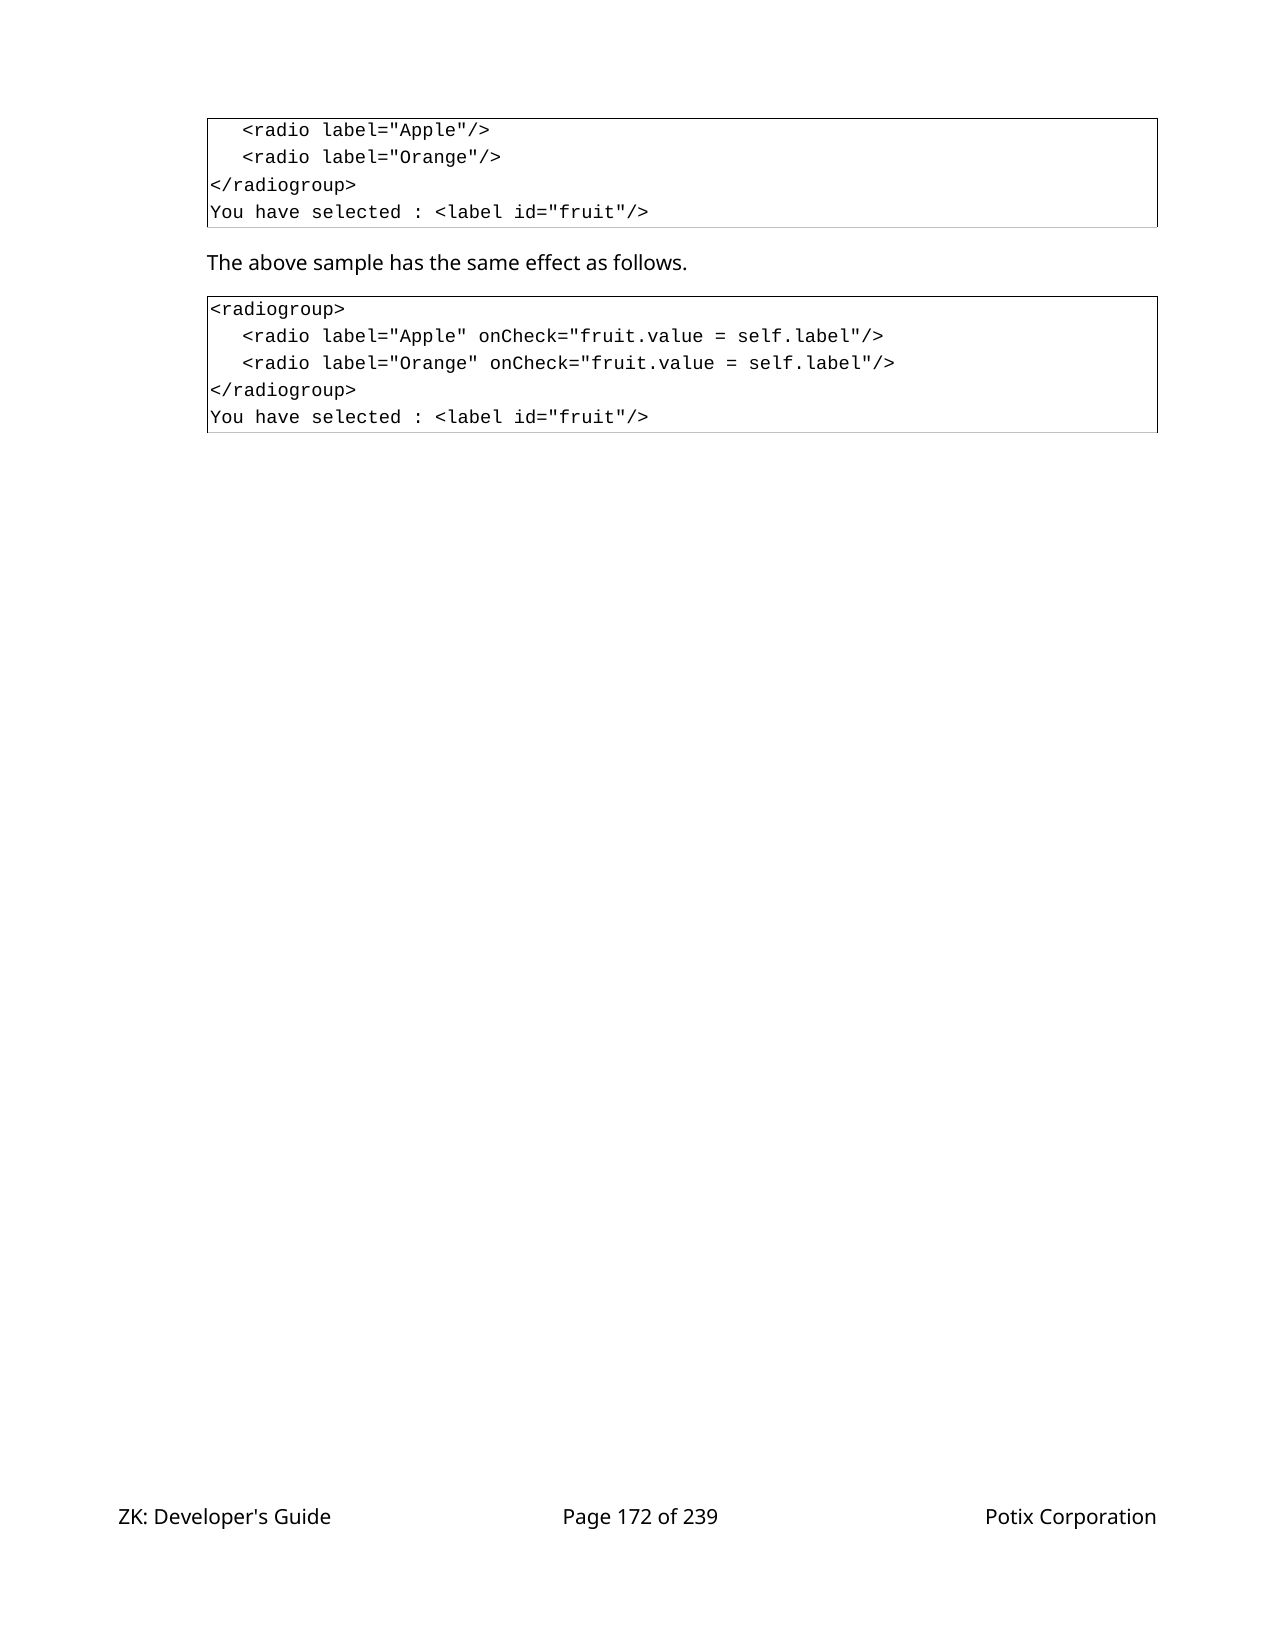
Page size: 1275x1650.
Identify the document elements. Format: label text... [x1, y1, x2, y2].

text You have selected : <label id="fruit"/> [208, 200, 1157, 227]
text <radio label="Apple" onCheck="fruit.value = self.label"/> [208, 324, 1157, 348]
text The above sample has the same effect as follows. [207, 248, 1157, 276]
text <radio label="Orange" onCheck="fruit.value = self.label"/> [208, 351, 1157, 375]
text </radiogroup> [208, 378, 1157, 402]
text You have selected : <label id="fruit"/> [208, 405, 1157, 432]
text <radiogroup> [208, 297, 1157, 321]
text </radiogroup> [208, 172, 1157, 197]
text <radio label="Apple"/> [208, 119, 1157, 142]
text <radio label="Orange"/> [208, 145, 1157, 169]
